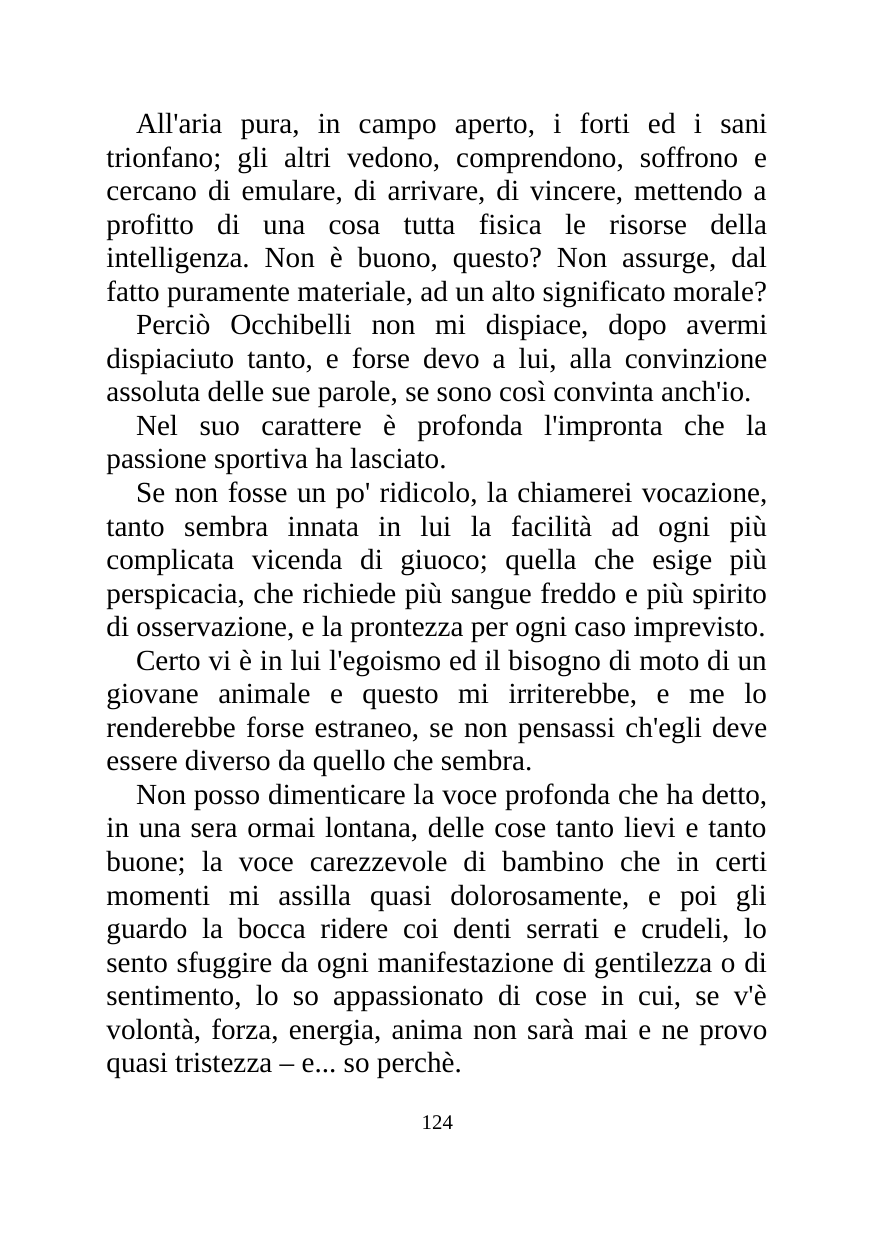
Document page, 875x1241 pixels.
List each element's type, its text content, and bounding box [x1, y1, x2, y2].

text Certo vi è in lui l'egoismo ed il bisogno di moto di un giovane animale e questo mi irriterebbe, e me lo renderebbe forse estraneo, se non pensassi ch'egli deve essere diverso da quello che sembra. [106, 643, 768, 777]
text All'aria pura, in campo aperto, i forti ed i sani trionfano; gli altri vedono, comprendono, soffrono e cercano di emulare, di arrivare, di vincere, mettendo a profitto di una cosa tutta fisica le risorse della intelligenza. Non è buono, questo? Non assurge, dal fatto puramente materiale, ad un alto significato morale? [106, 106, 768, 307]
text Se non fosse un po' ridicolo, la chiamerei vocazione, tanto sembra innata in lui la facilità ad ogni più complicata vicenda di giuoco; quella che esige più perspicacia, che richiede più sangue freddo e più spirito di osservazione, e la prontezza per ogni caso imprevisto. [106, 475, 768, 643]
text Perciò Occhibelli non mi dispiace, dopo avermi dispiaciuto tanto, e forse devo a lui, alla convinzione assoluta delle sue parole, se sono così convinta anch'io. [106, 307, 768, 408]
text Non posso dimenticare la voce profonda che ha detto, in una sera ormai lontana, delle cose tanto lievi e tanto buone; la voce carezzevole di bambino che in certi momenti mi assilla quasi dolorosamente, e poi gli guardo la bocca ridere coi denti serrati e crudeli, lo sento sfuggire da ogni manifestazione di gentilezza o di sentimento, lo so appassionato di cose in cui, se v'è volontà, forza, energia, anima non sarà mai e ne provo quasi tristezza – e... so perchè. [106, 777, 768, 1079]
text Nel suo carattere è profonda l'impronta che la passione sportiva ha lasciato. [106, 408, 768, 475]
